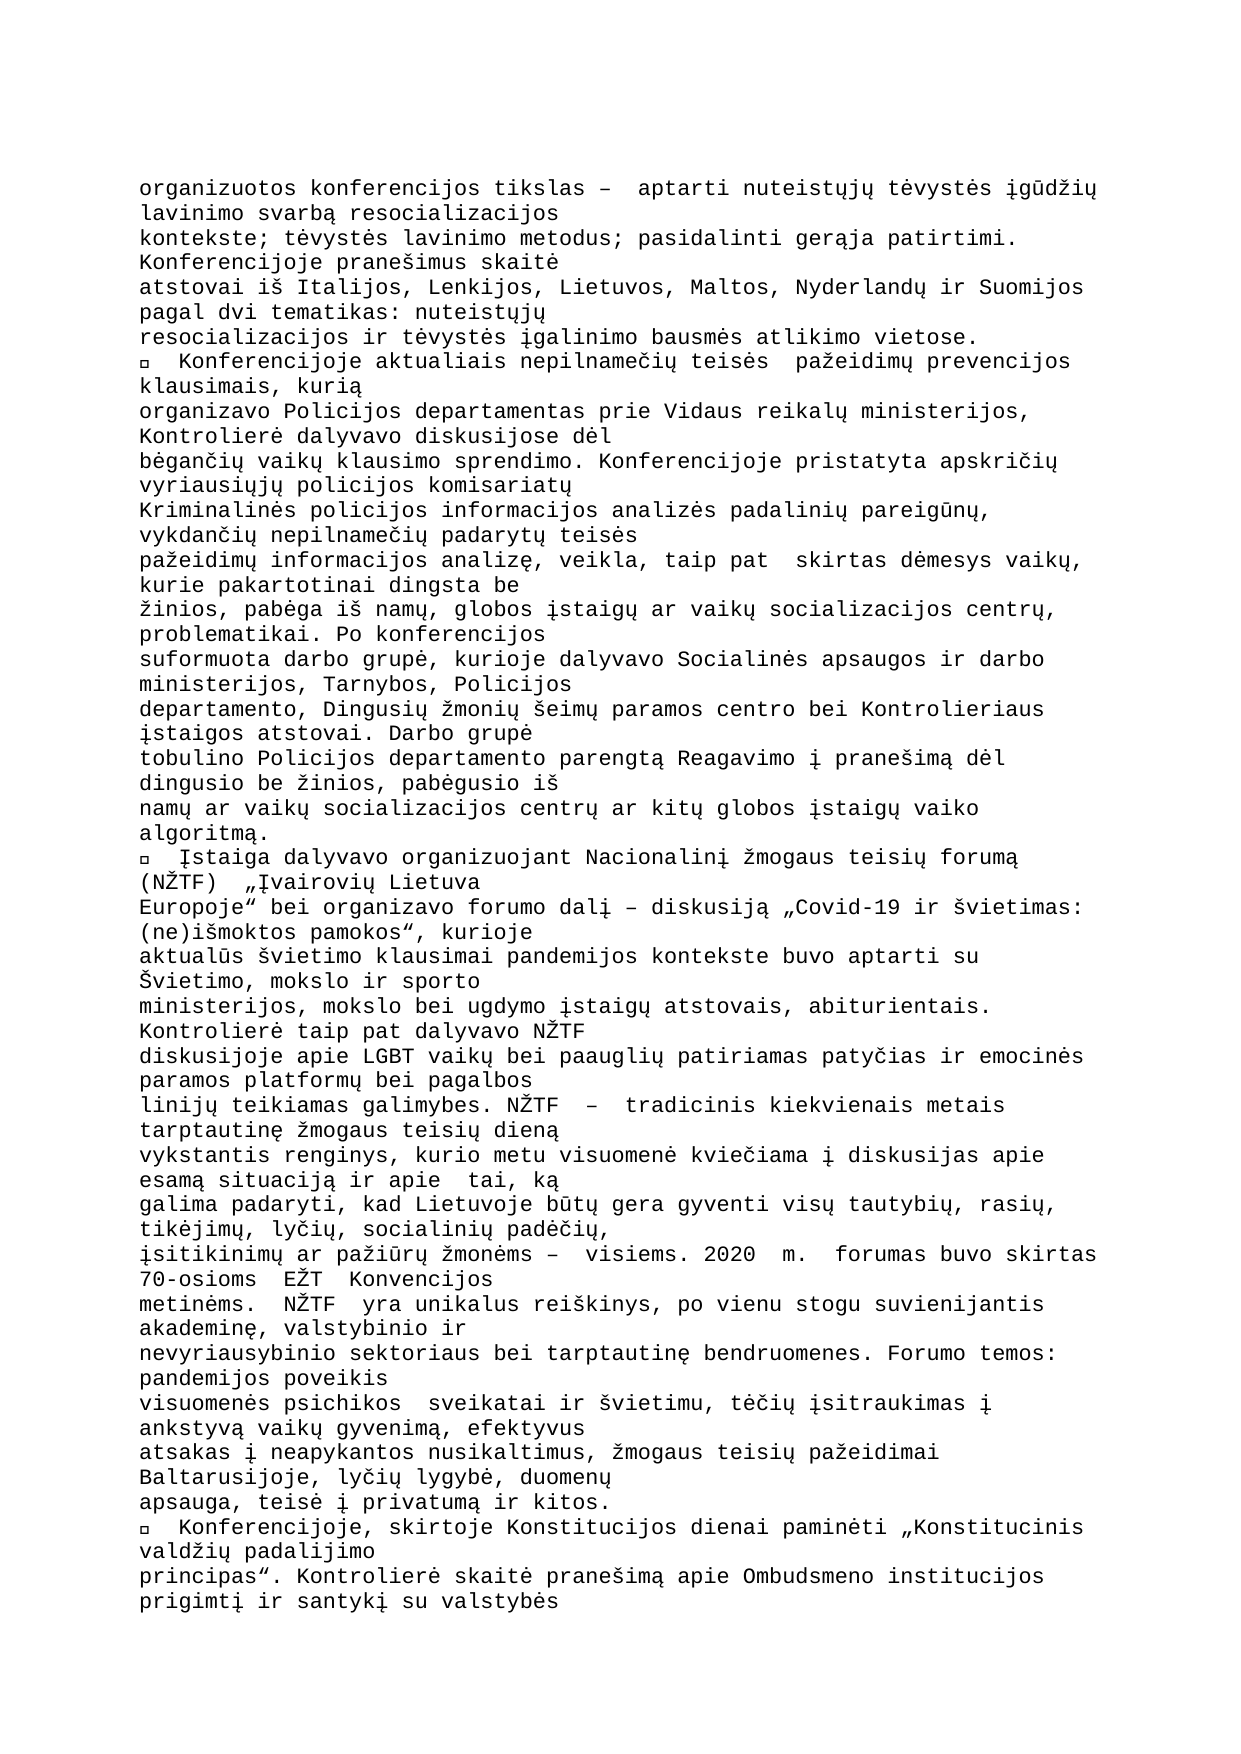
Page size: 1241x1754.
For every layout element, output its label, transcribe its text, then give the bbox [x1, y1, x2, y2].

text apsauga, teisė į privatumą ir kitos. [139, 1491, 1101, 1516]
text metinėms. NŽTF yra unikalus reiškinys, po vienu stogu suvienijantis akademinę, valstybinio ir [139, 1293, 1101, 1342]
text tobulino Policijos departamento parengtą Reagavimo į pranešimą dėl dingusio be žinios, pabėgusio iš [139, 747, 1101, 797]
text  Konferencijoje, skirtoje Konstitucijos dienai paminėti „Konstitucinis valdžių padalijimo [139, 1516, 1101, 1566]
text departamento, Dingusių žmonių šeimų paramos centro bei Kontrolieriaus įstaigos atstovai. Darbo grupė [139, 698, 1101, 747]
text linijų teikiamas galimybes. NŽTF – tradicinis kiekvienais metais tarptautinę žmogaus teisių dieną [139, 1094, 1101, 1144]
text galima padaryti, kad Lietuvoje būtų gera gyventi visų tautybių, rasių, tikėjimų, lyčių, socialinių padėčių, [139, 1194, 1101, 1243]
text  Konferencijoje aktualiais nepilnamečių teisės pažeidimų prevencijos klausimais, kurią [139, 351, 1101, 400]
text atstovai iš Italijos, Lenkijos, Lietuvos, Maltos, Nyderlandų ir Suomijos pagal dvi tematikas: nuteistųjų [139, 276, 1101, 326]
text pažeidimų informacijos analizę, veikla, taip pat skirtas dėmesys vaikų, kurie pakartotinai dingsta be [139, 549, 1101, 599]
text Kriminalinės policijos informacijos analizės padalinių pareigūnų, vykdančių nepilnamečių padarytų teisės [139, 499, 1101, 549]
text visuomenės psichikos sveikatai ir švietimu, tėčių įsitraukimas į ankstyvą vaikų gyvenimą, efektyvus [139, 1392, 1101, 1442]
text ministerijos, mokslo bei ugdymo įstaigų atstovais, abiturientais. Kontrolierė taip pat dalyvavo NŽTF [139, 995, 1101, 1045]
text  Įstaiga dalyvavo organizuojant Nacionalinį žmogaus teisių forumą (NŽTF) „Įvairovių Lietuva [139, 847, 1101, 896]
text namų ar vaikų socializacijos centrų ar kitų globos įstaigų vaiko algoritmą. [139, 797, 1101, 847]
text suformuota darbo grupė, kurioje dalyvavo Socialinės apsaugos ir darbo ministerijos, Tarnybos, Policijos [139, 648, 1101, 698]
text atsakas į neapykantos nusikaltimus, žmogaus teisių pažeidimai Baltarusijoje, lyčių lygybė, duomenų [139, 1442, 1101, 1491]
text organizuotos konferencijos tikslas – aptarti nuteistųjų tėvystės įgūdžių lavinimo svarbą resocializacijos [139, 177, 1101, 227]
text žinios, pabėga iš namų, globos įstaigų ar vaikų socializacijos centrų, problematikai. Po konferencijos [139, 599, 1101, 648]
text aktualūs švietimo klausimai pandemijos kontekste buvo aptarti su Švietimo, mokslo ir sporto [139, 946, 1101, 995]
text Europoje“ bei organizavo forumo dalį – diskusiją „Covid-19 ir švietimas: (ne)išmoktos pamokos“, kurioje [139, 896, 1101, 946]
text principas“. Kontrolierė skaitė pranešimą apie Ombudsmeno institucijos prigimtį ir santykį su valstybės [139, 1566, 1101, 1615]
text kontekste; tėvystės lavinimo metodus; pasidalinti gerąja patirtimi. Konferencijoje pranešimus skaitė [139, 227, 1101, 276]
text įsitikinimų ar pažiūrų žmonėms – visiems. 2020 m. forumas buvo skirtas 70-osioms EŽT Konvencijos [139, 1243, 1101, 1293]
text vykstantis renginys, kurio metu visuomenė kviečiama į diskusijas apie esamą situaciją ir apie tai, ką [139, 1144, 1101, 1194]
text bėgančių vaikų klausimo sprendimo. Konferencijoje pristatyta apskričių vyriausiųjų policijos komisariatų [139, 450, 1101, 499]
text nevyriausybinio sektoriaus bei tarptautinę bendruomenes. Forumo temos: pandemijos poveikis [139, 1342, 1101, 1392]
text diskusijoje apie LGBT vaikų bei paauglių patiriamas patyčias ir emocinės paramos platformų bei pagalbos [139, 1045, 1101, 1094]
text organizavo Policijos departamentas prie Vidaus reikalų ministerijos, Kontrolierė dalyvavo diskusijose dėl [139, 400, 1101, 450]
text resocializacijos ir tėvystės įgalinimo bausmės atlikimo vietose. [139, 326, 1101, 351]
